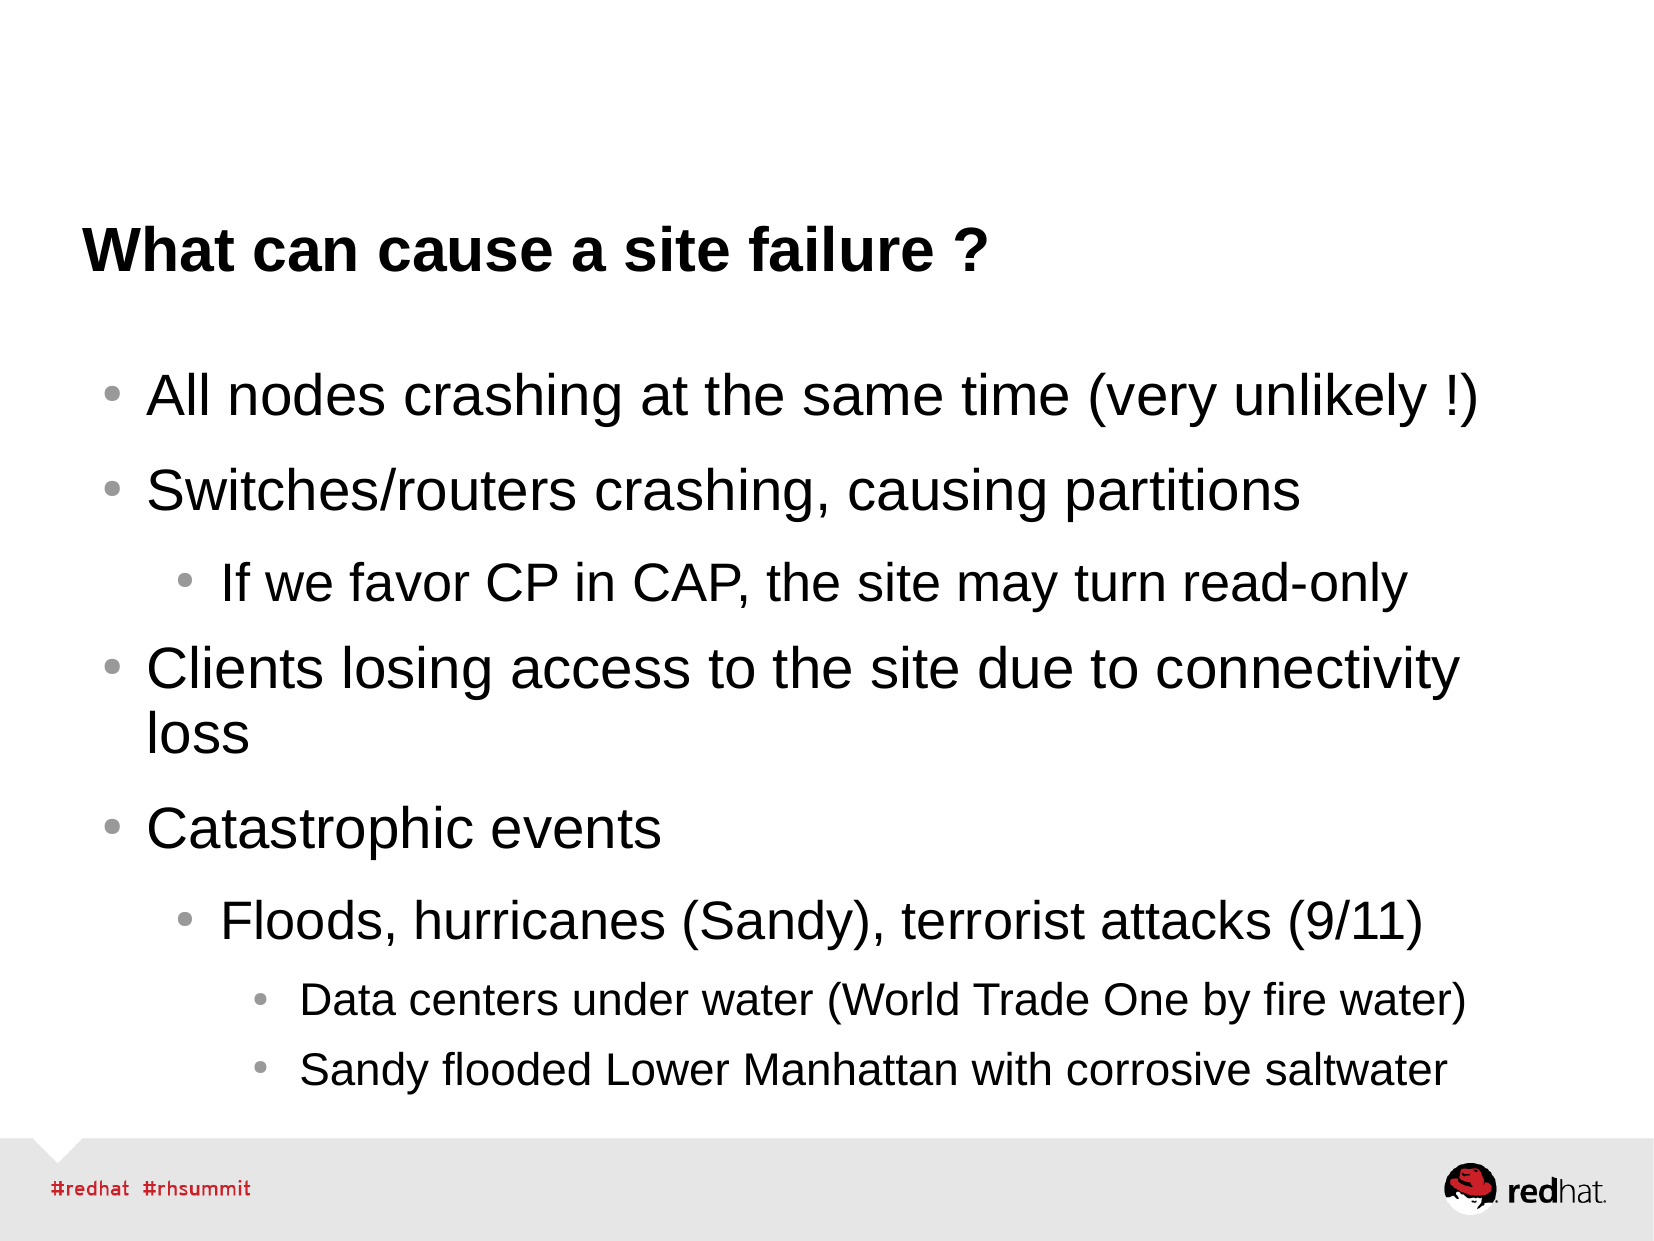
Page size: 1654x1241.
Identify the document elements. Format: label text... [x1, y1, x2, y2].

title What can cause a site failure ? [82, 155, 1571, 344]
picture [0, 0, 1654, 1241]
list All nodes crashing at the same time (very unlikely !) Switches/routers crashing, causing partitions If we favor CP in CAP, the site may turn read-only Clients losing access to the site due to connectivity loss Catastrophic events Floods, hurricanes (Sandy), terrorist attacks (9/11) Data centers under water (World Trade One by fire water) Sandy flooded Lower Manhattan with corrosive saltwater [86, 362, 1576, 1157]
